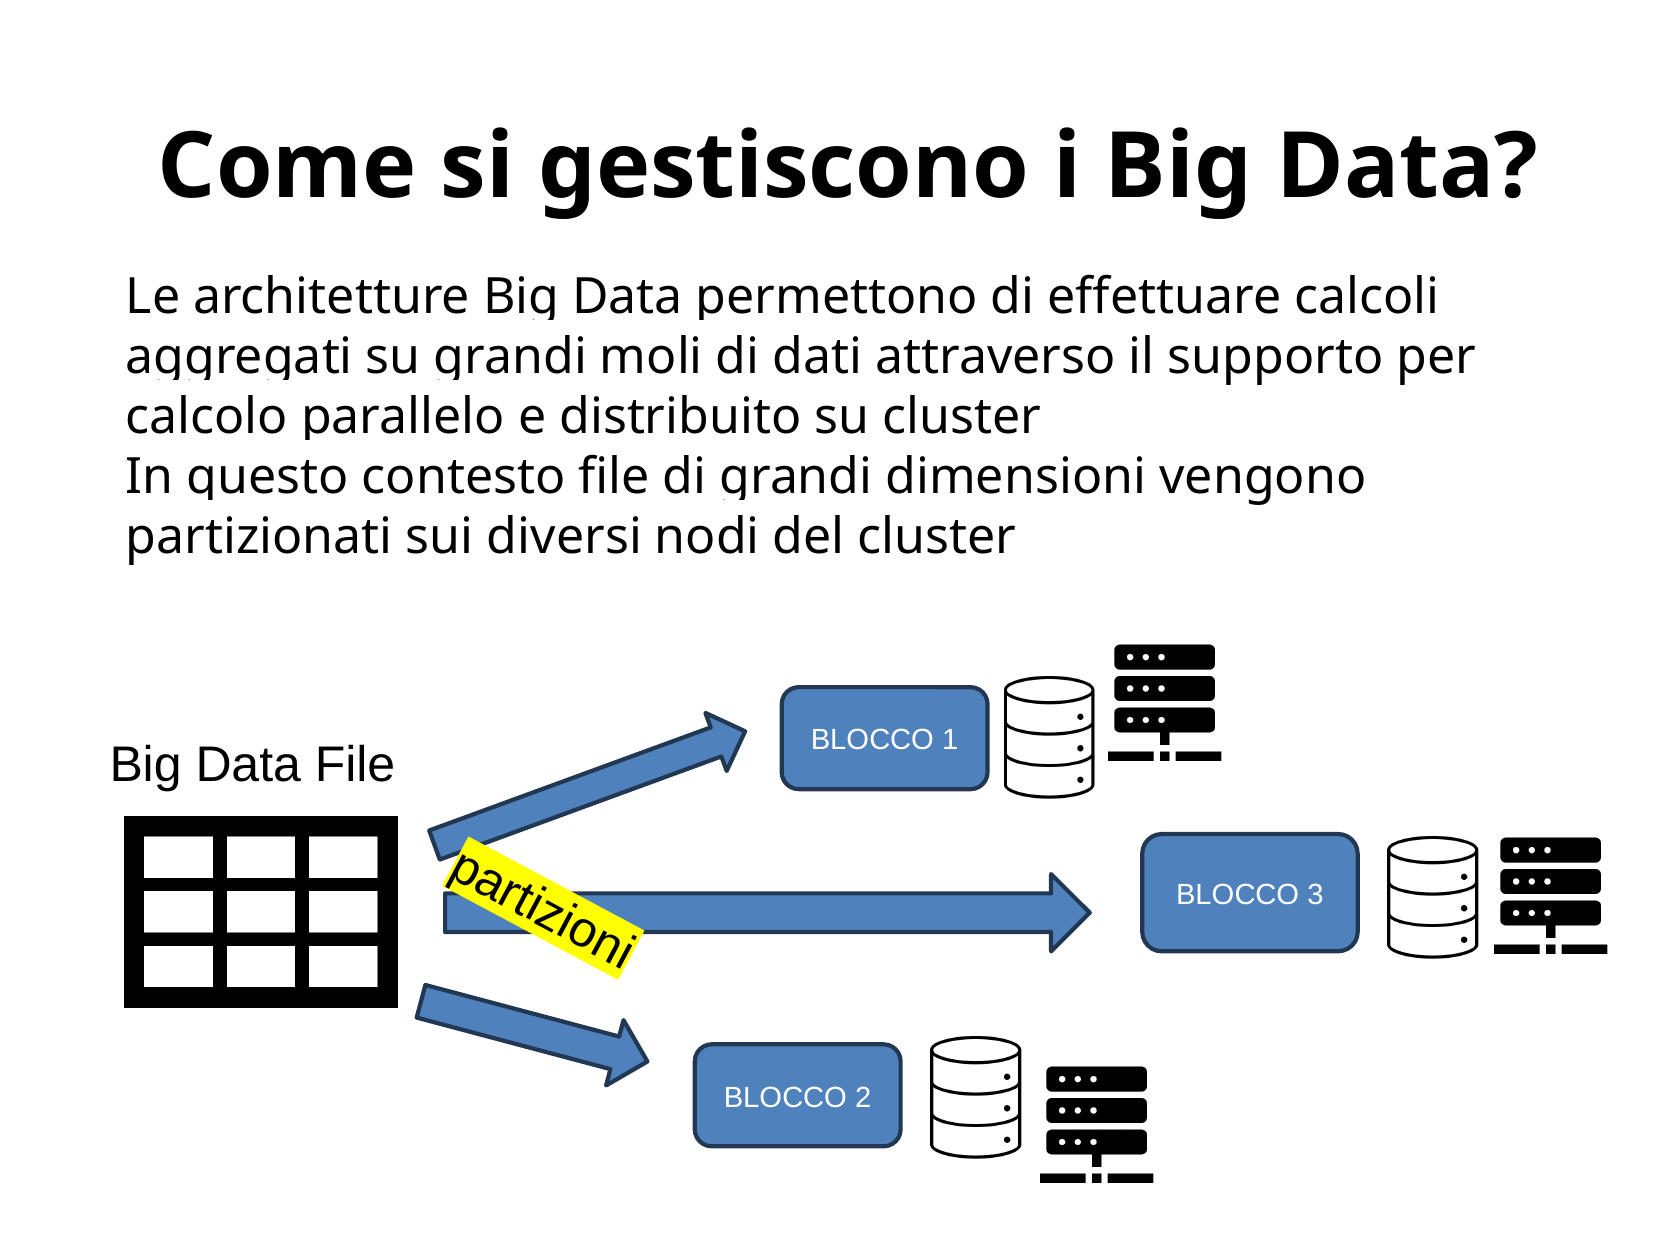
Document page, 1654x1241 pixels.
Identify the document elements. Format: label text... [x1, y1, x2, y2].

text_box BLOCCO 2 [694, 1044, 901, 1147]
text_box [429, 818, 461, 858]
text_box Le architetture Big Data permettono di effettuare calcoli aggregati su grandi moli di dati attraverso il supporto per calcolo parallelo e distribuito su cluster In questo contesto file di grandi dimensioni vengono partizionati sui diversi nodi del cluster [105, 383, 1596, 504]
picture [974, 627, 1240, 811]
text_box [445, 896, 513, 933]
picture [96, 747, 425, 1076]
picture [900, 1020, 1172, 1200]
text_box [462, 712, 746, 838]
text_box Big Data File [94, 723, 411, 799]
text_box [416, 984, 648, 1086]
text_box [602, 874, 1090, 952]
text_box BLOCCO 3 [1142, 834, 1358, 952]
text_box partizioni [425, 818, 664, 994]
text_box BLOCCO 1 [781, 687, 988, 790]
picture [1357, 820, 1626, 971]
text_box Come si gestiscono i Big Data? [104, 57, 1593, 265]
